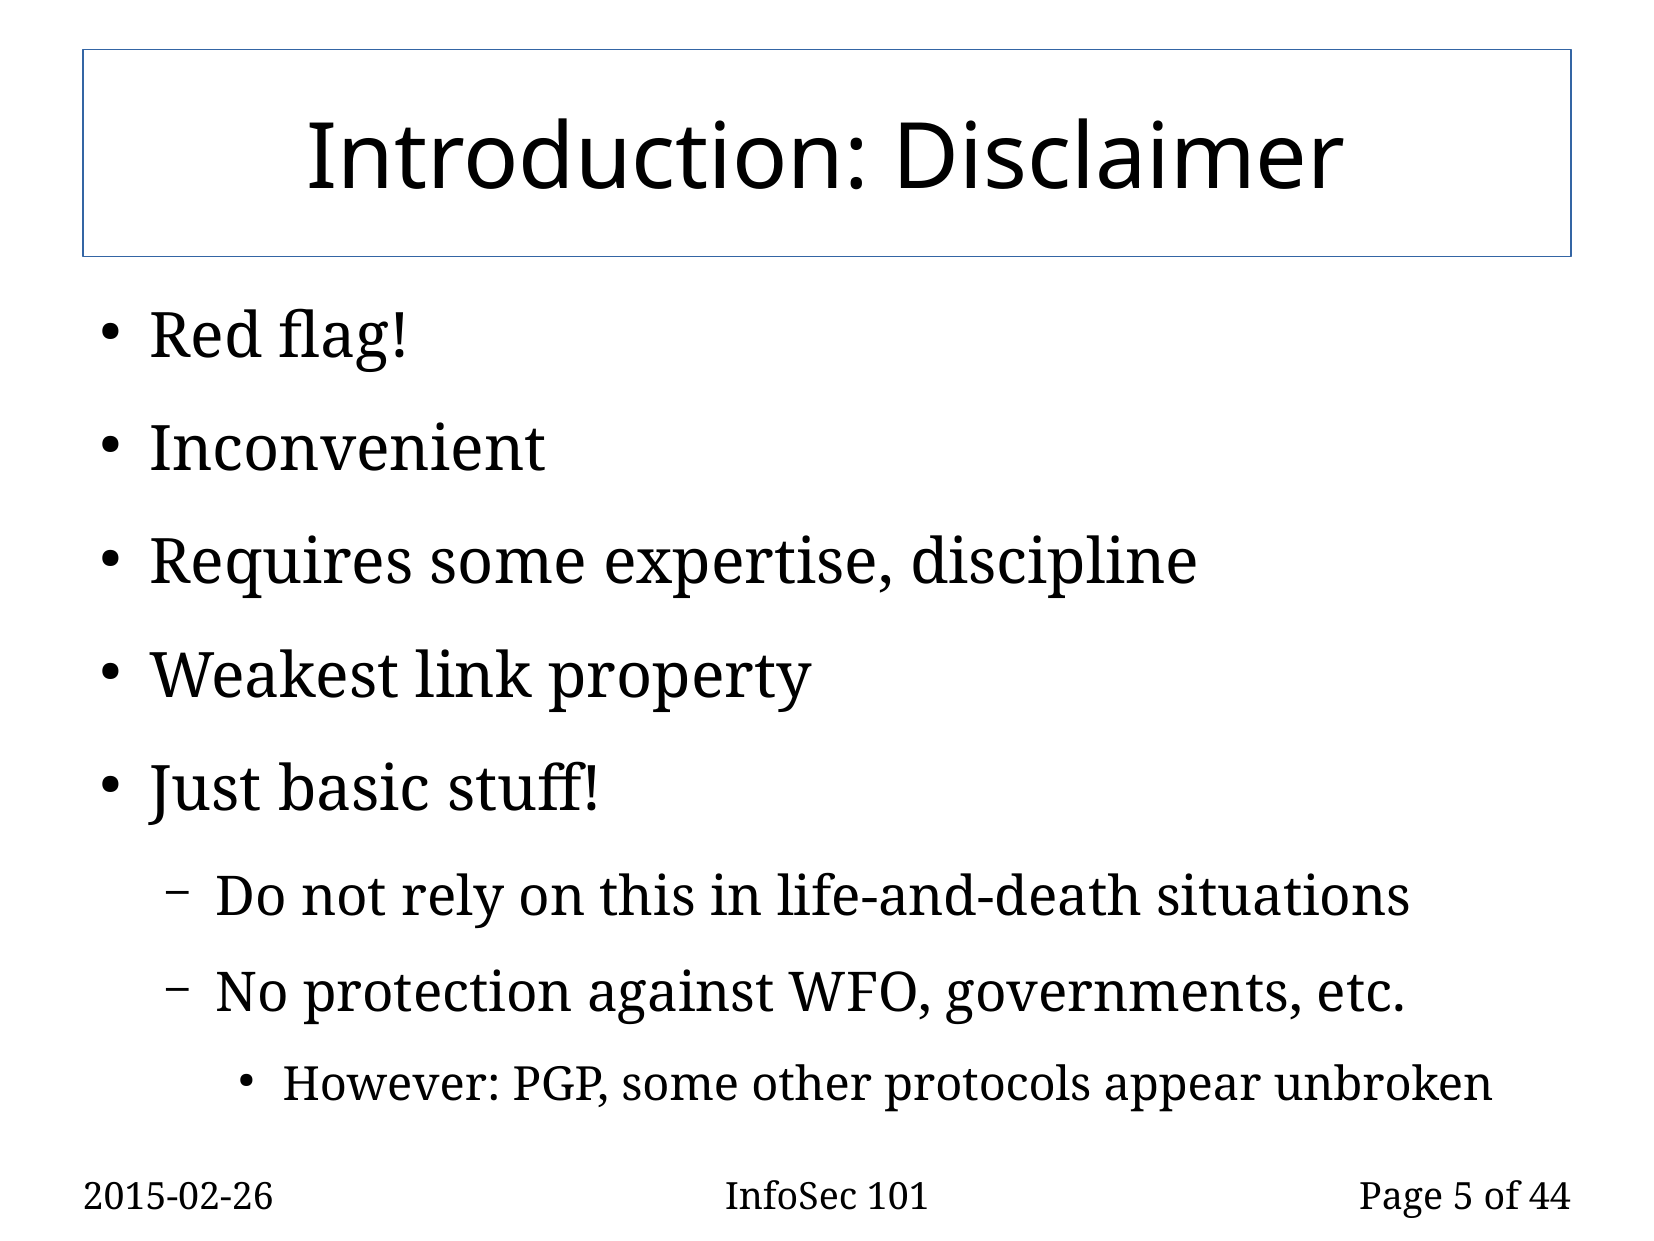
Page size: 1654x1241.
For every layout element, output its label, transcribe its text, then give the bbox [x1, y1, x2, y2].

list Red flag! Inconvenient Requires some expertise, discipline Weakest link property Just basic stuff! Do not rely on this in life-and-death situations No protection against WFO, governments, etc. However: PGP, some other protocols appear unbroken [82, 290, 1571, 1126]
title Introduction: Disclaimer [82, 49, 1571, 257]
